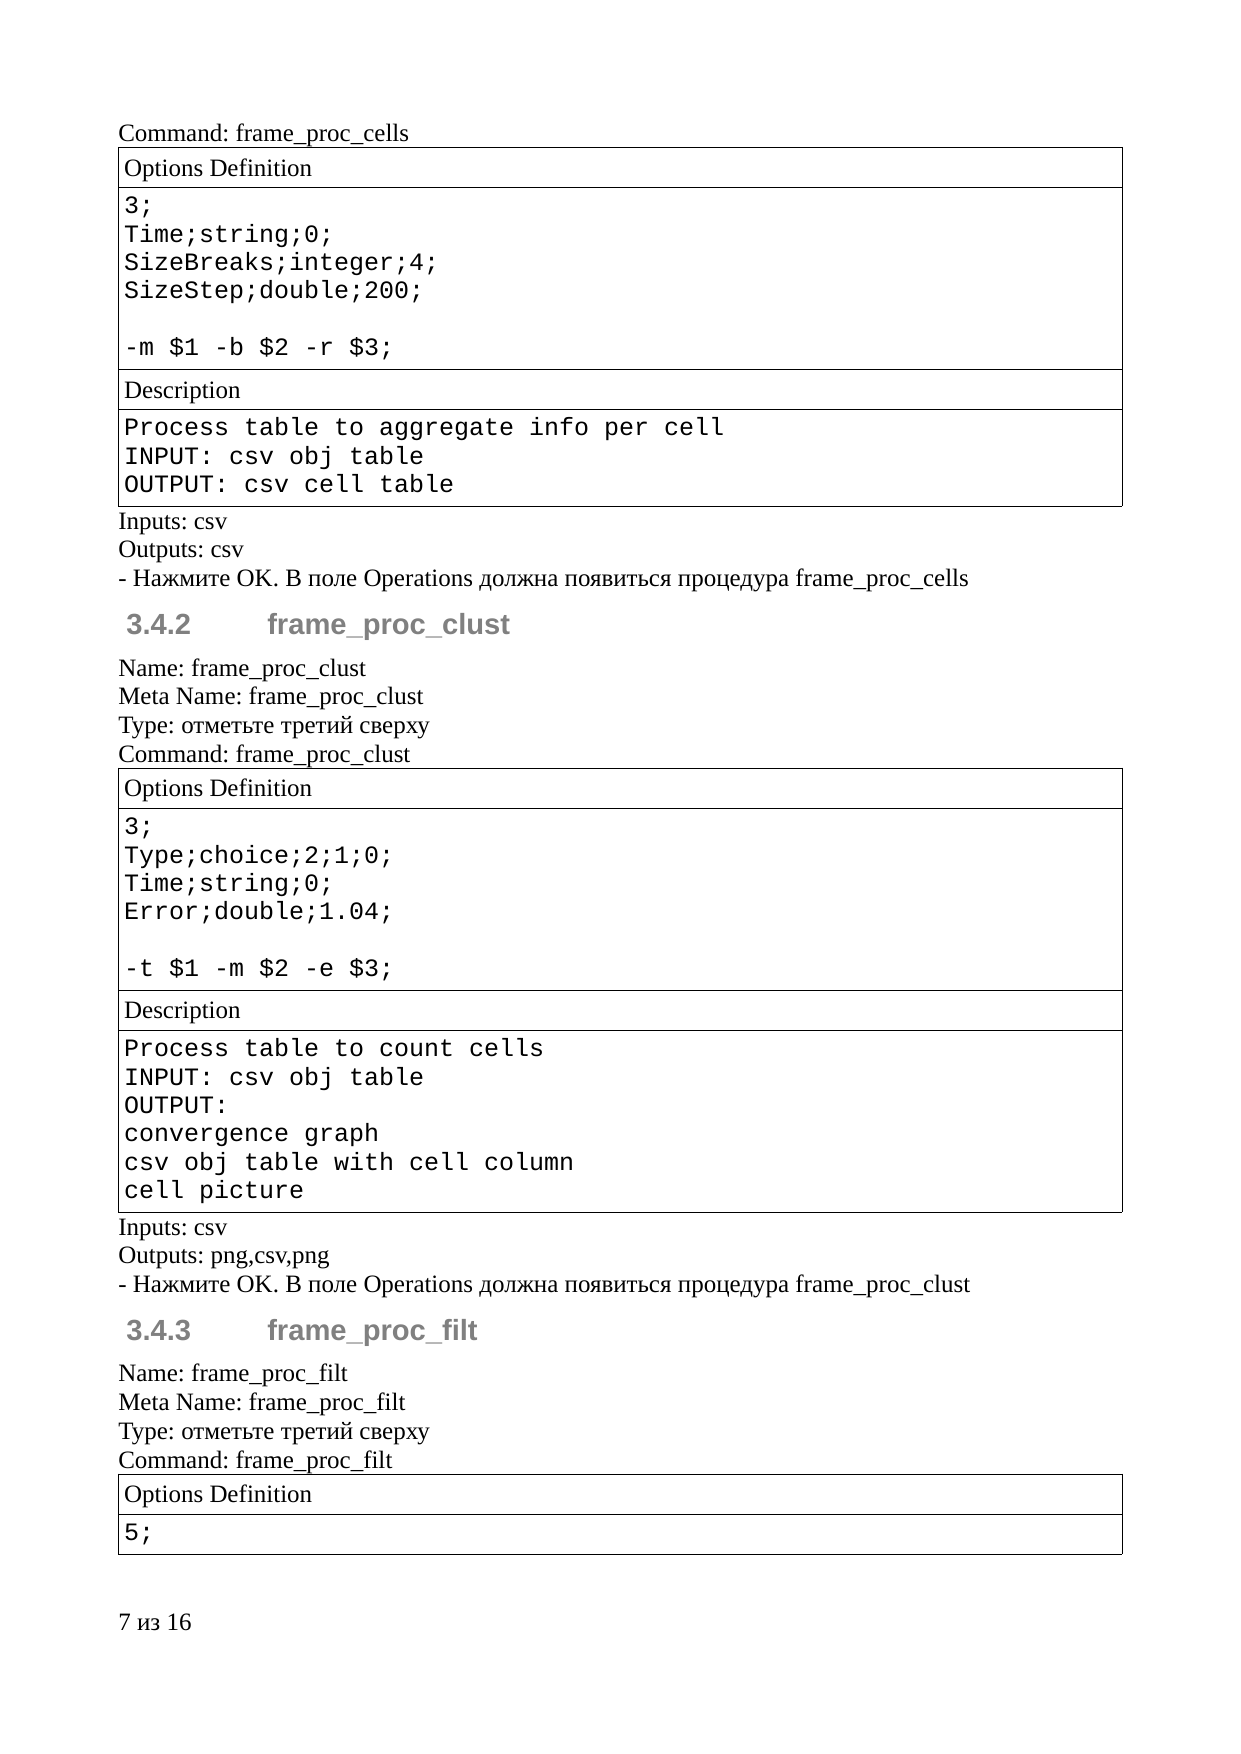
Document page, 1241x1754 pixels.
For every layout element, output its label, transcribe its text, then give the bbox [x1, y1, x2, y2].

table_header Description [119, 370, 1122, 409]
text - Нажмите OK. В поле Operations должна появиться процедура frame_proc_cells [118, 563, 1122, 592]
text Meta Name: frame_proc_filt [118, 1387, 1122, 1416]
text Type: отметьте третий сверху [118, 1416, 1122, 1445]
table_header Options Definition [119, 769, 1122, 808]
text Outputs: png,csv,png [118, 1240, 1122, 1269]
subtitle frame_proc_clust [118, 607, 1122, 640]
text Inputs: csv [118, 507, 1122, 534]
table_cell 3; Type;choice;2;1;0; Time;string;0; Error;double;1.04; -t $1 -m $2 -e $3; [119, 809, 1122, 989]
table_header Description [119, 991, 1122, 1030]
table_header Options Definition [119, 148, 1122, 187]
text Type: отметьте третий сверху [118, 710, 1122, 739]
table_cell 5; [119, 1515, 1122, 1554]
text - Нажмите OK. В поле Operations должна появиться процедура frame_proc_clust [118, 1269, 1122, 1298]
text Name: frame_proc_filt [118, 1358, 1122, 1387]
text Command: frame_proc_cells [118, 118, 1122, 147]
table_cell Process table to count cells INPUT: csv obj table OUTPUT: convergence graph csv obj table with cell column cell picture [119, 1031, 1122, 1212]
table_cell 3; Time;string;0; SizeBreaks;integer;4; SizeStep;double;200; -m $1 -b $2 -r $3; [119, 188, 1122, 369]
text Name: frame_proc_clust [118, 653, 1122, 681]
text Command: frame_proc_clust [118, 739, 1122, 768]
table_header Options Definition [119, 1475, 1122, 1514]
text Outputs: csv [118, 534, 1122, 563]
text Inputs: csv [118, 1213, 1122, 1240]
table_cell Process table to aggregate info per cell INPUT: csv obj table OUTPUT: csv cell table [119, 410, 1122, 506]
text Command: frame_proc_filt [118, 1445, 1122, 1473]
text Meta Name: frame_proc_clust [118, 681, 1122, 710]
subtitle frame_proc_filt [118, 1312, 1122, 1346]
